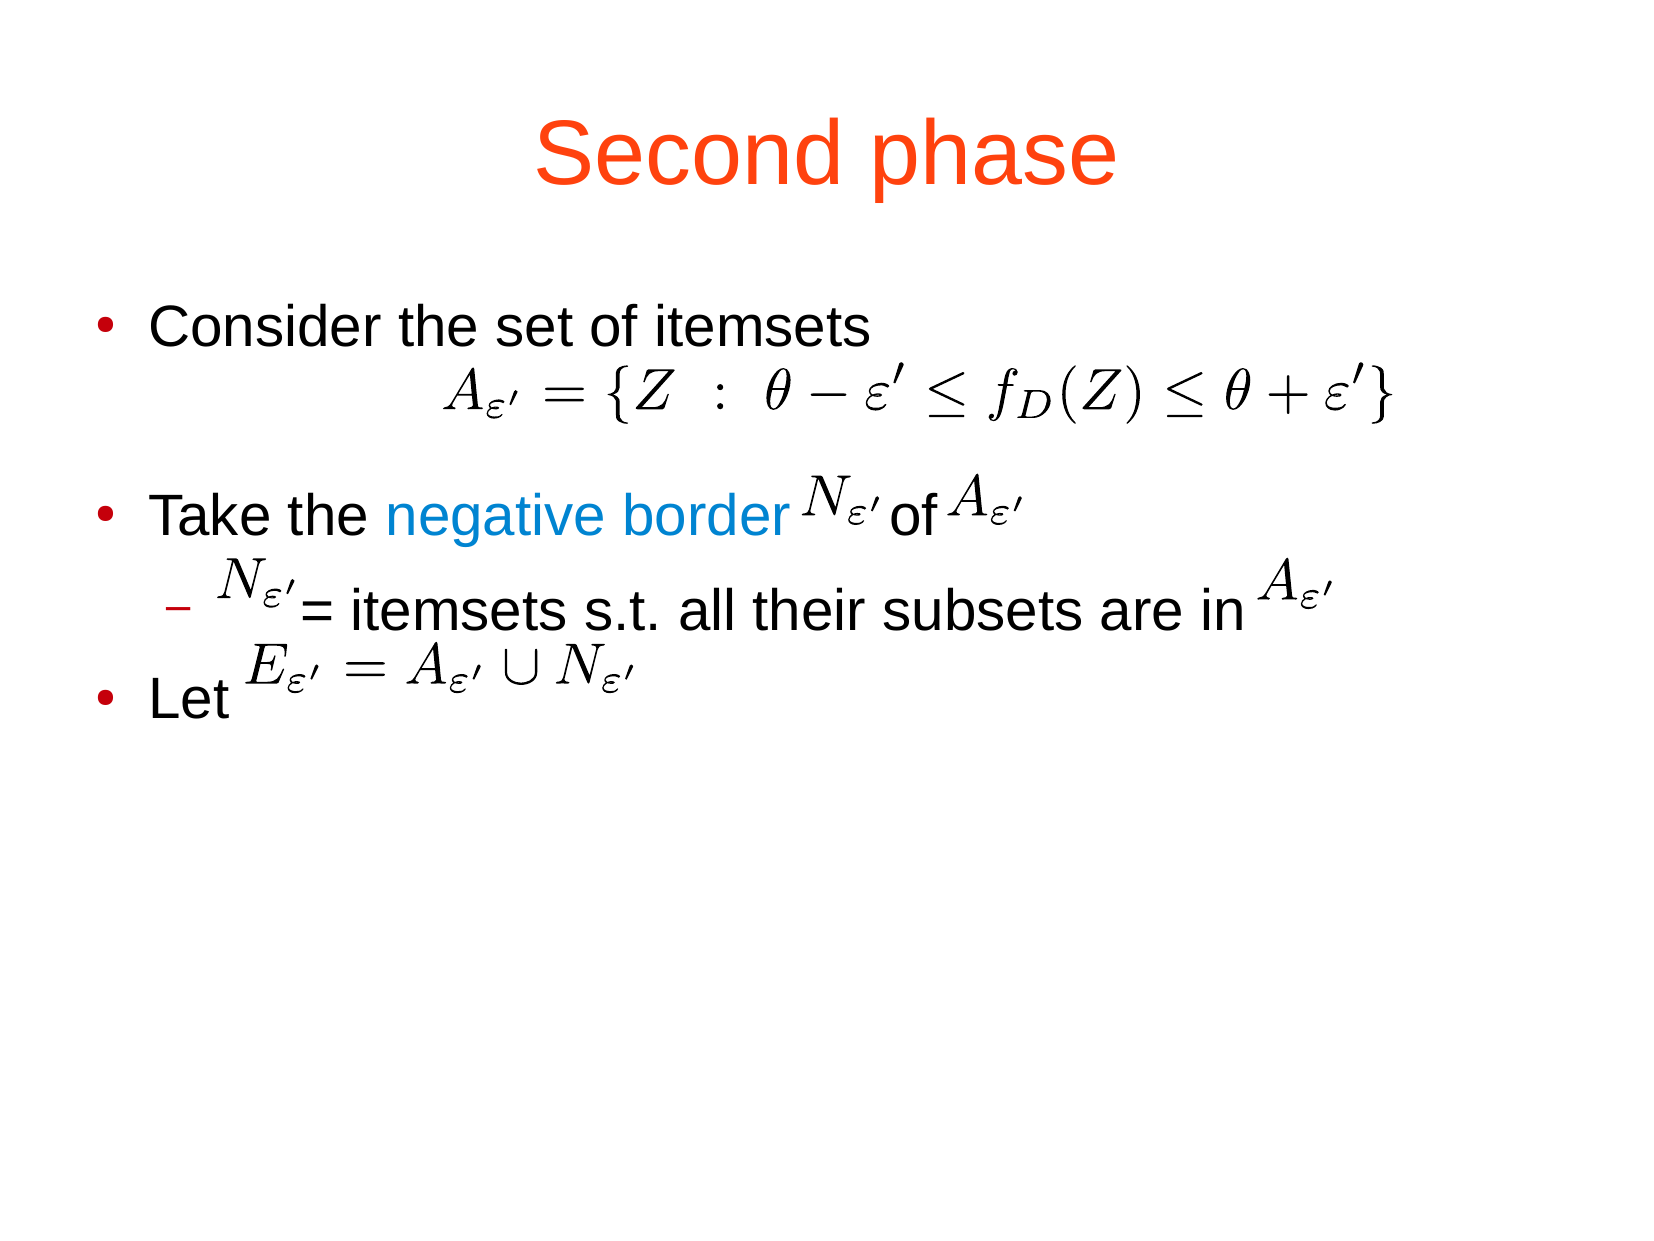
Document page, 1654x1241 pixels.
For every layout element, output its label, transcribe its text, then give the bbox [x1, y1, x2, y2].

picture [217, 558, 295, 608]
picture [442, 362, 1393, 424]
picture [947, 473, 1022, 526]
picture [244, 641, 634, 694]
picture [1257, 557, 1332, 610]
title Second phase [82, 49, 1571, 257]
list Consider the set of itemsets Take the negative border of = itemsets s.t. all their subsets are in Let [77, 294, 1533, 1204]
picture [801, 475, 880, 526]
